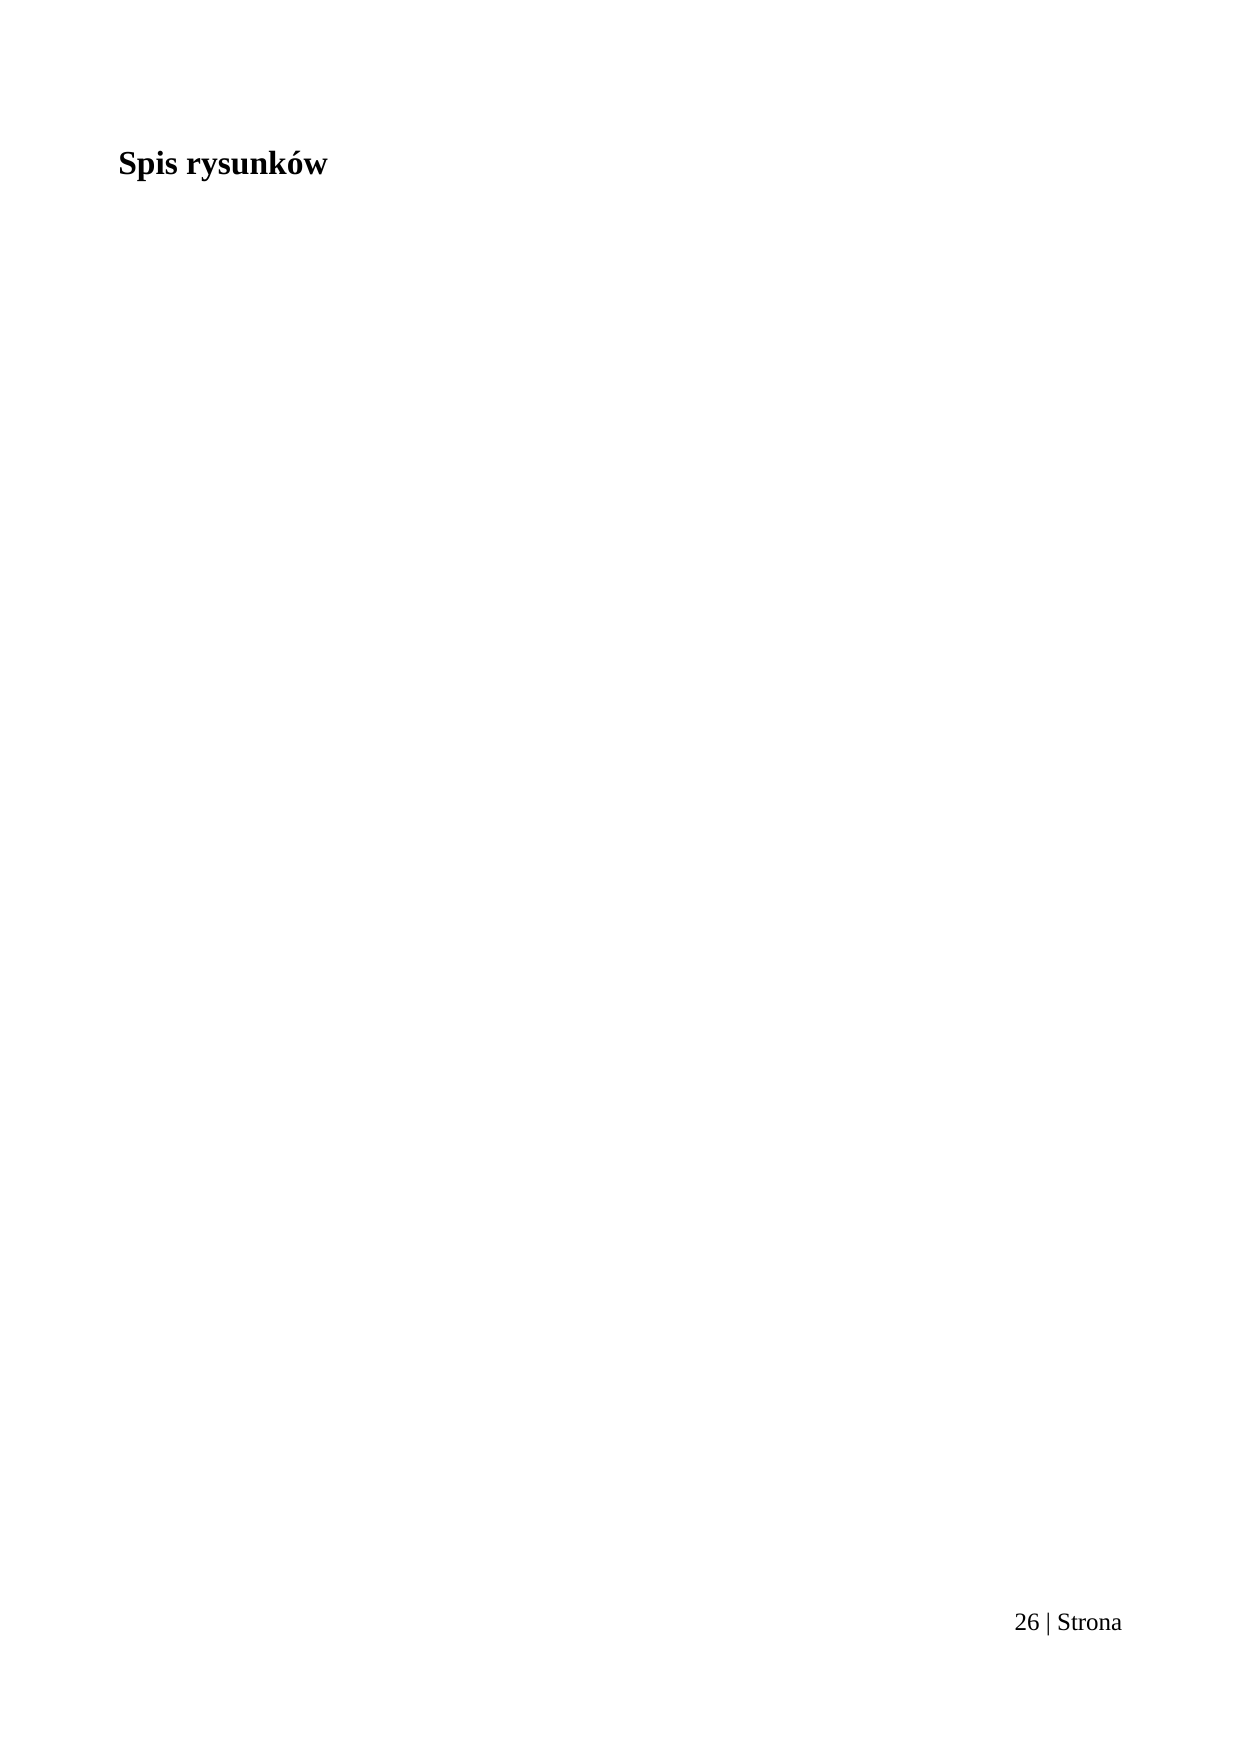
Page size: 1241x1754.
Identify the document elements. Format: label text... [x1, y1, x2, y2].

subtitle Spis rysunków [118, 143, 1122, 182]
